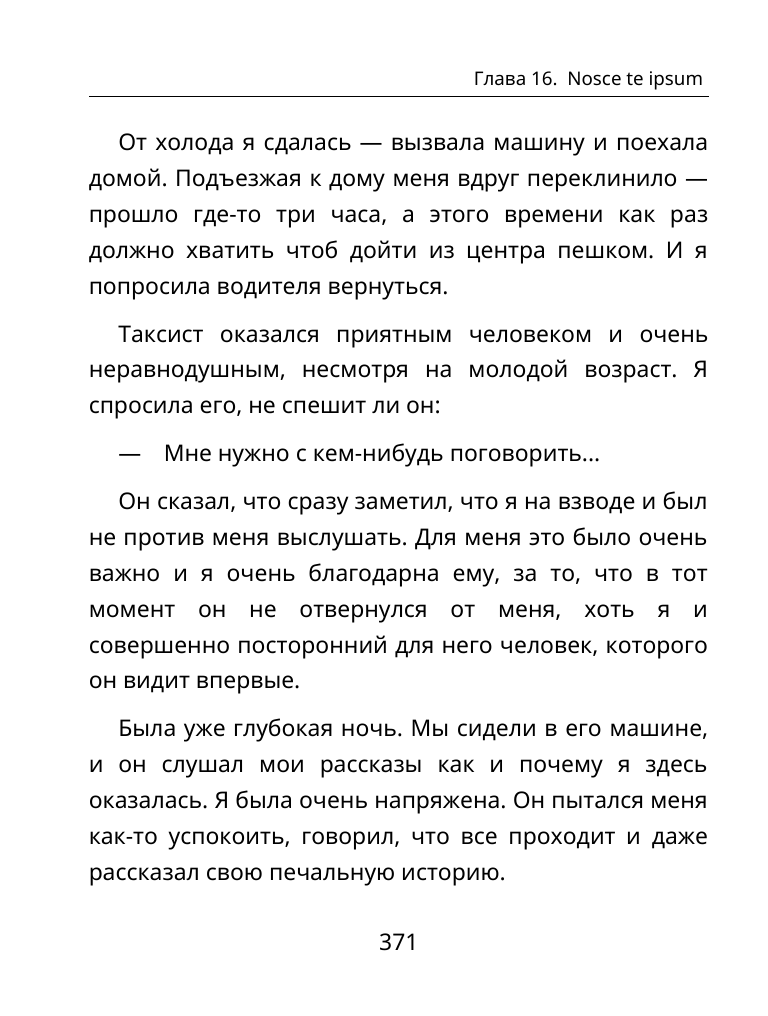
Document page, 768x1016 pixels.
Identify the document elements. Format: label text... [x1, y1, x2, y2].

list Мне нужно с кем-нибудь поговорить... [88, 437, 709, 468]
text Была уже глубокая ночь. Мы сидели в его машине, и он слушал мои рассказы как и почему я здесь оказалась. Я была очень напряжена. Он пытался меня как-то успокоить, говорил, что все проходит и даже рассказал свою печальную историю. [88, 712, 709, 887]
text Он сказал, что сразу заметил, что я на взводе и был не против меня выслушать. Для меня это было очень важно и я очень благодарна ему, за то, что в тот момент он не отвернулся от меня, хоть я и совершенно посторонний для него человек, которого он видит впервые. [88, 485, 709, 696]
text Таксист оказался приятным человеком и очень неравнодушным, несмотря на молодой возраст. Я спросила его, не спешит ли он: [88, 317, 709, 421]
text От холода я сдалась — вызвала машину и поехала домой. Подъезжая к дому меня вдруг переклинило — прошло где-то три часа, а этого времени как раз должно хватить чтоб дойти из центра пешком. И я попросила водителя вернуться. [88, 126, 709, 301]
